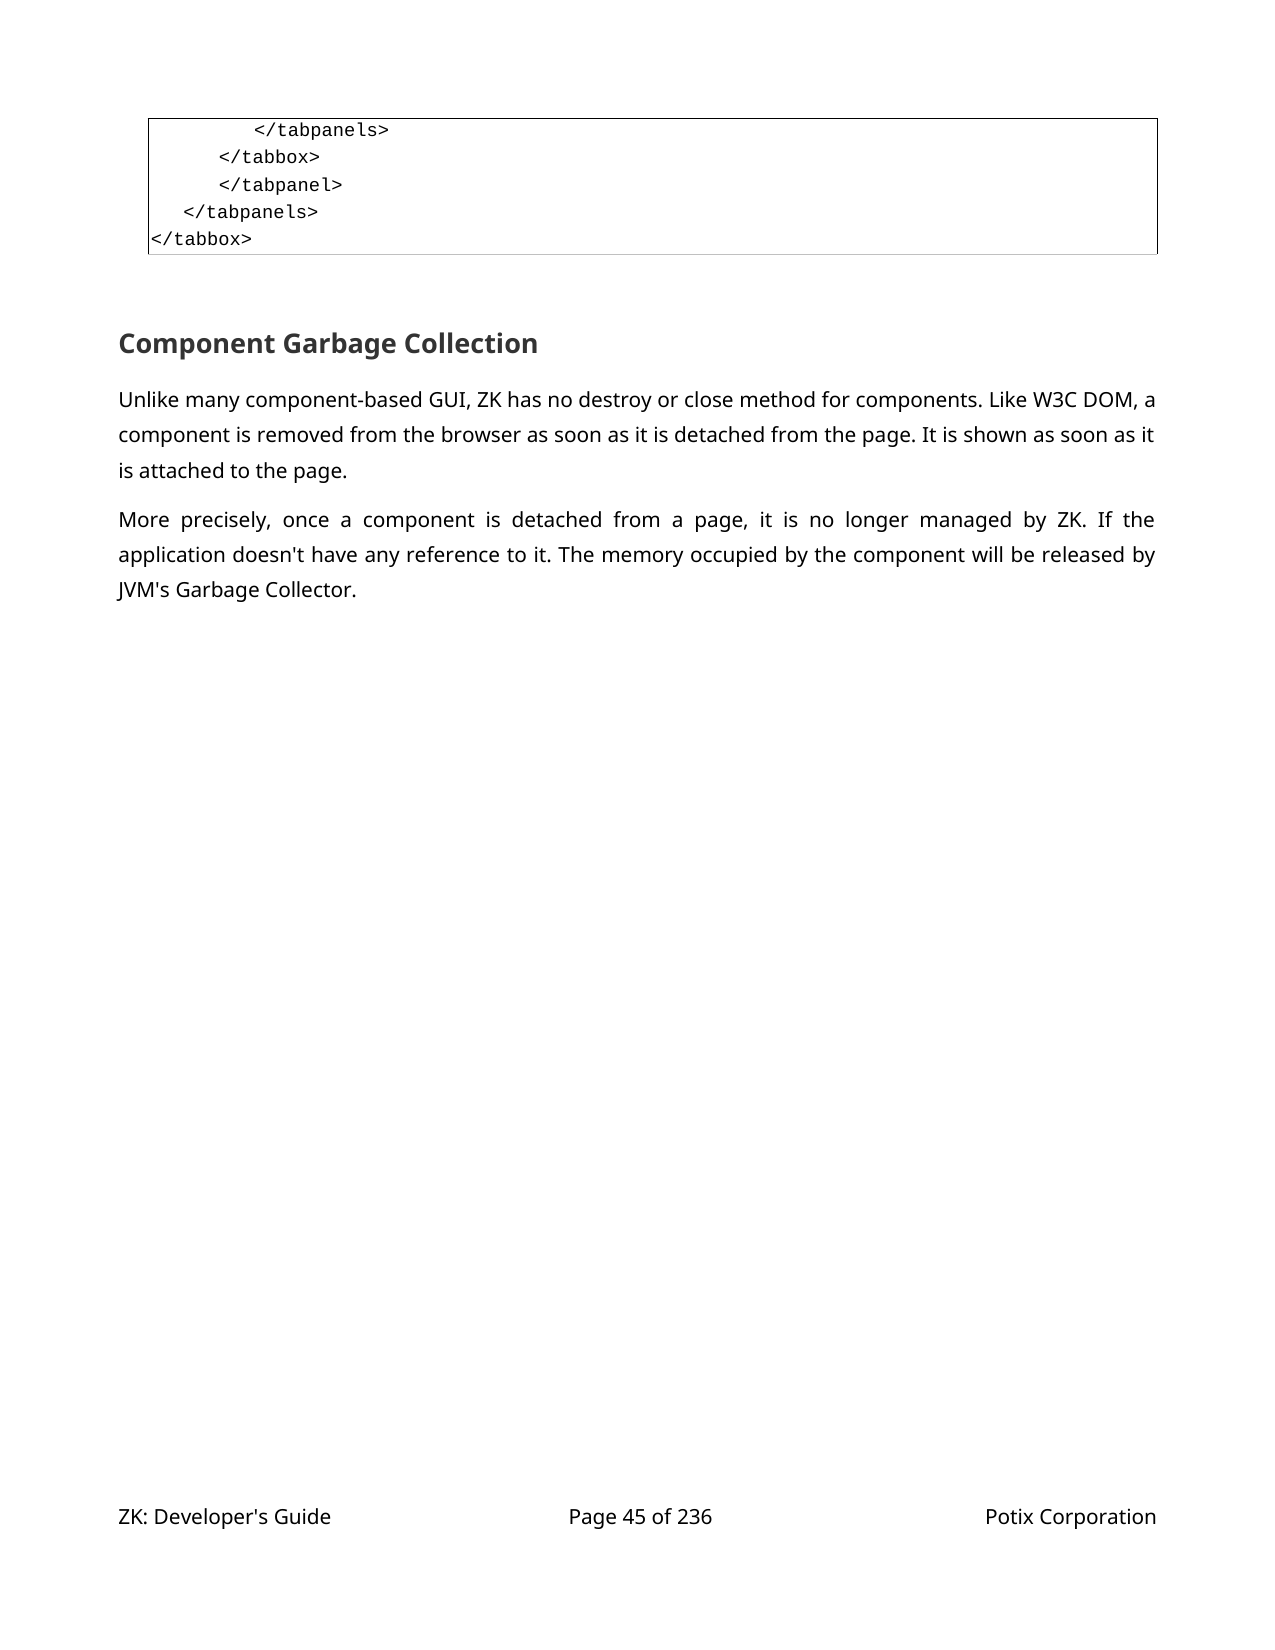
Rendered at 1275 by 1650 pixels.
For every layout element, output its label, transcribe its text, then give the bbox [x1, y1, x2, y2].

text </tabpanel> [149, 172, 1157, 197]
text </tabpanels> [149, 119, 1157, 142]
subtitle Component Garbage Collection [118, 325, 1157, 362]
text </tabbox> [149, 145, 1157, 169]
text More precisely, once a component is detached from a page, it is no longer managed by ZK. If the application doesn't have any reference to it. The memory occupied by the component will be released by JVM's Garbage Collector. [118, 505, 1157, 603]
text </tabpanels> [149, 200, 1157, 224]
text Unlike many component-based GUI, ZK has no destroy or close method for components. Like W3C DOM, a component is removed from the browser as soon as it is detached from the page. It is shown as soon as it is attached to the page. [118, 385, 1157, 484]
text </tabbox> [149, 227, 1157, 254]
